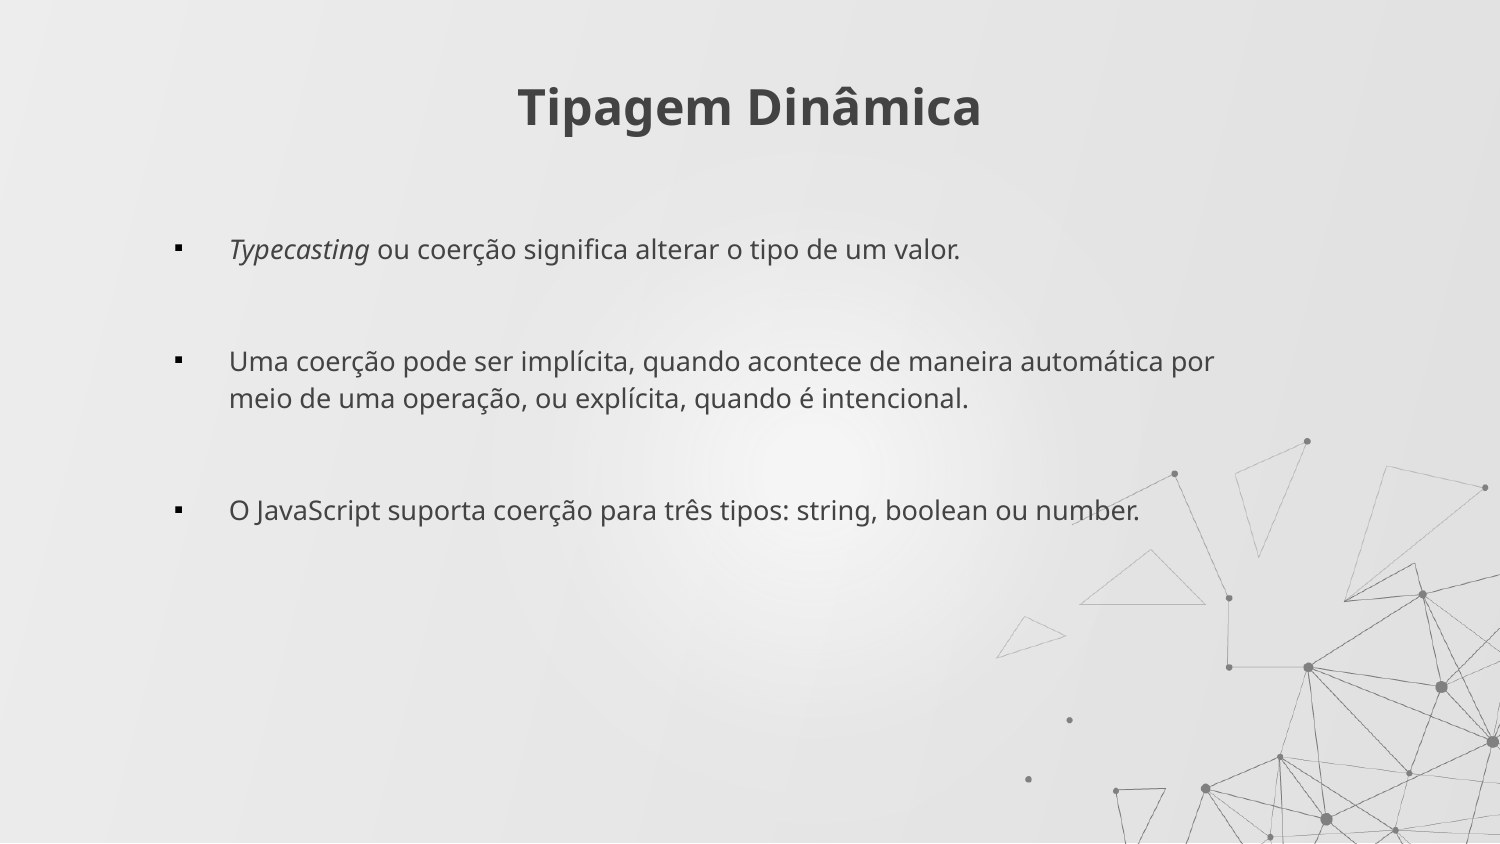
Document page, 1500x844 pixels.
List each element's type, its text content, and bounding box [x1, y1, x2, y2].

picture [0, 0, 1500, 844]
list Typecasting ou coerção significa alterar o tipo de um valor. Uma coerção pode ser implícita, quando acontece de maneira automática por meio de uma operação, ou explícita, quando é intencional. O JavaScript suporta coerção para três tipos: string, boolean ou number. [142, 216, 1278, 455]
title Tipagem Dinâmica [60, 60, 1441, 216]
